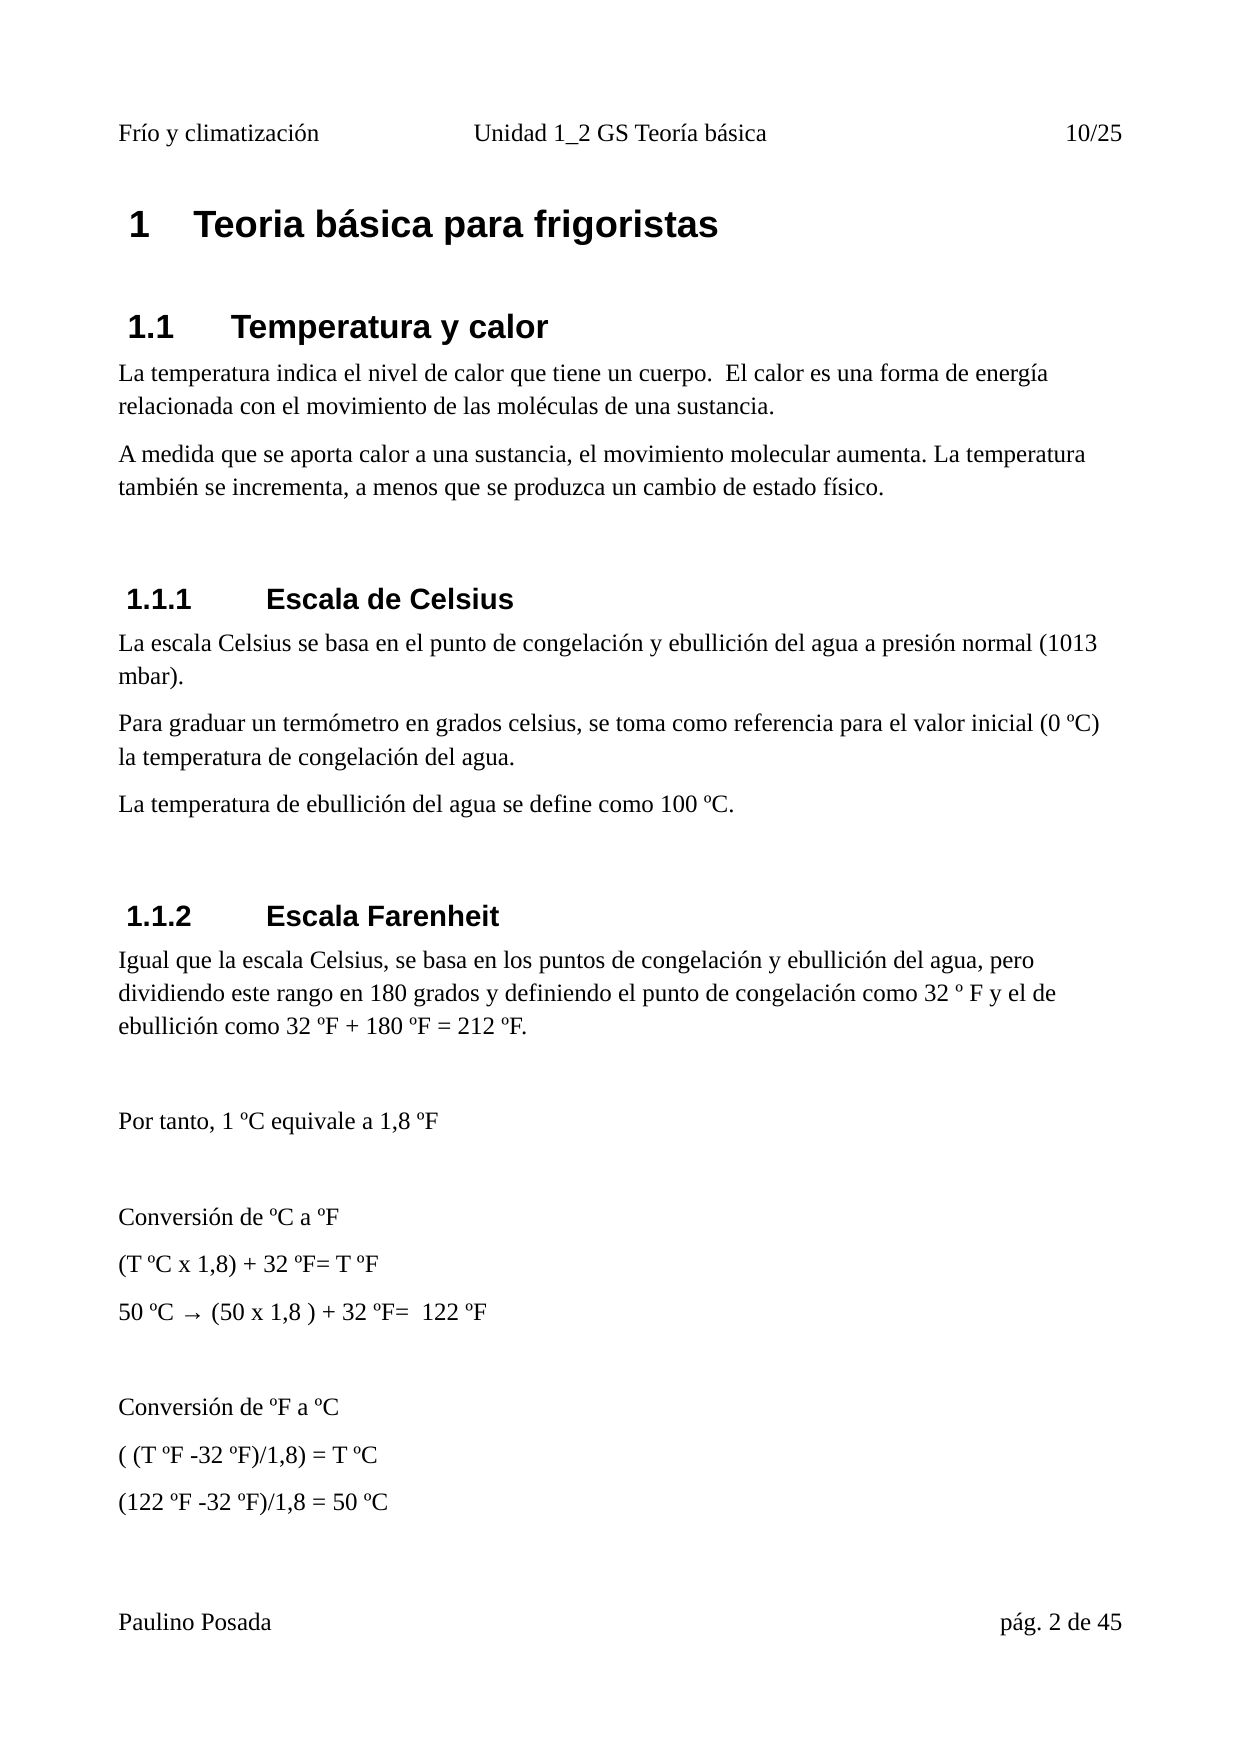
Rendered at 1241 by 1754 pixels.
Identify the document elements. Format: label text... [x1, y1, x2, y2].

text ( (T ºF -32 ºF)/1,8) = T ºC [118, 1440, 1122, 1468]
text La temperatura de ebullición del agua se define como 100 ºC. [118, 789, 1122, 818]
text Igual que la escala Celsius, se basa en los puntos de congelación y ebullición del agua, pero dividiendo este rango en 180 grados y definiendo el punto de congelación como 32 º F y el de ebullición como 32 ºF + 180 ºF = 212 ºF. [118, 945, 1122, 1040]
text (122 ºF -32 ºF)/1,8 = 50 ºC [118, 1487, 1122, 1516]
text Conversión de ºC a ºF [118, 1202, 1122, 1230]
text (T ºC x 1,8) + 32 ºF= T ºF [118, 1249, 1122, 1278]
text Por tanto, 1 ºC equivale a 1,8 ºF [118, 1106, 1122, 1135]
text 50 ºC → (50 x 1,8 ) + 32 ºF= 122 ºF [118, 1297, 1122, 1326]
subtitle Escala Farenheit [118, 899, 1122, 933]
subtitle Teoria básica para frigoristas [118, 201, 1122, 245]
text Conversión de ºF a ºC [118, 1392, 1122, 1421]
text Para graduar un termómetro en grados celsius, se toma como referencia para el valor inicial (0 ºC) la temperatura de congelación del agua. [118, 708, 1122, 770]
subtitle Escala de Celsius [118, 582, 1122, 615]
subtitle Temperatura y calor [118, 307, 1122, 346]
text A medida que se aporta calor a una sustancia, el movimiento molecular aumenta. La temperatura también se incrementa, a menos que se produzca un cambio de estado físico. [118, 439, 1122, 501]
text La escala Celsius se basa en el punto de congelación y ebullición del agua a presión normal (1013 mbar). [118, 628, 1122, 690]
text La temperatura indica el nivel de calor que tiene un cuerpo. El calor es una forma de energía relacionada con el movimiento de las moléculas de una sustancia. [118, 358, 1122, 420]
